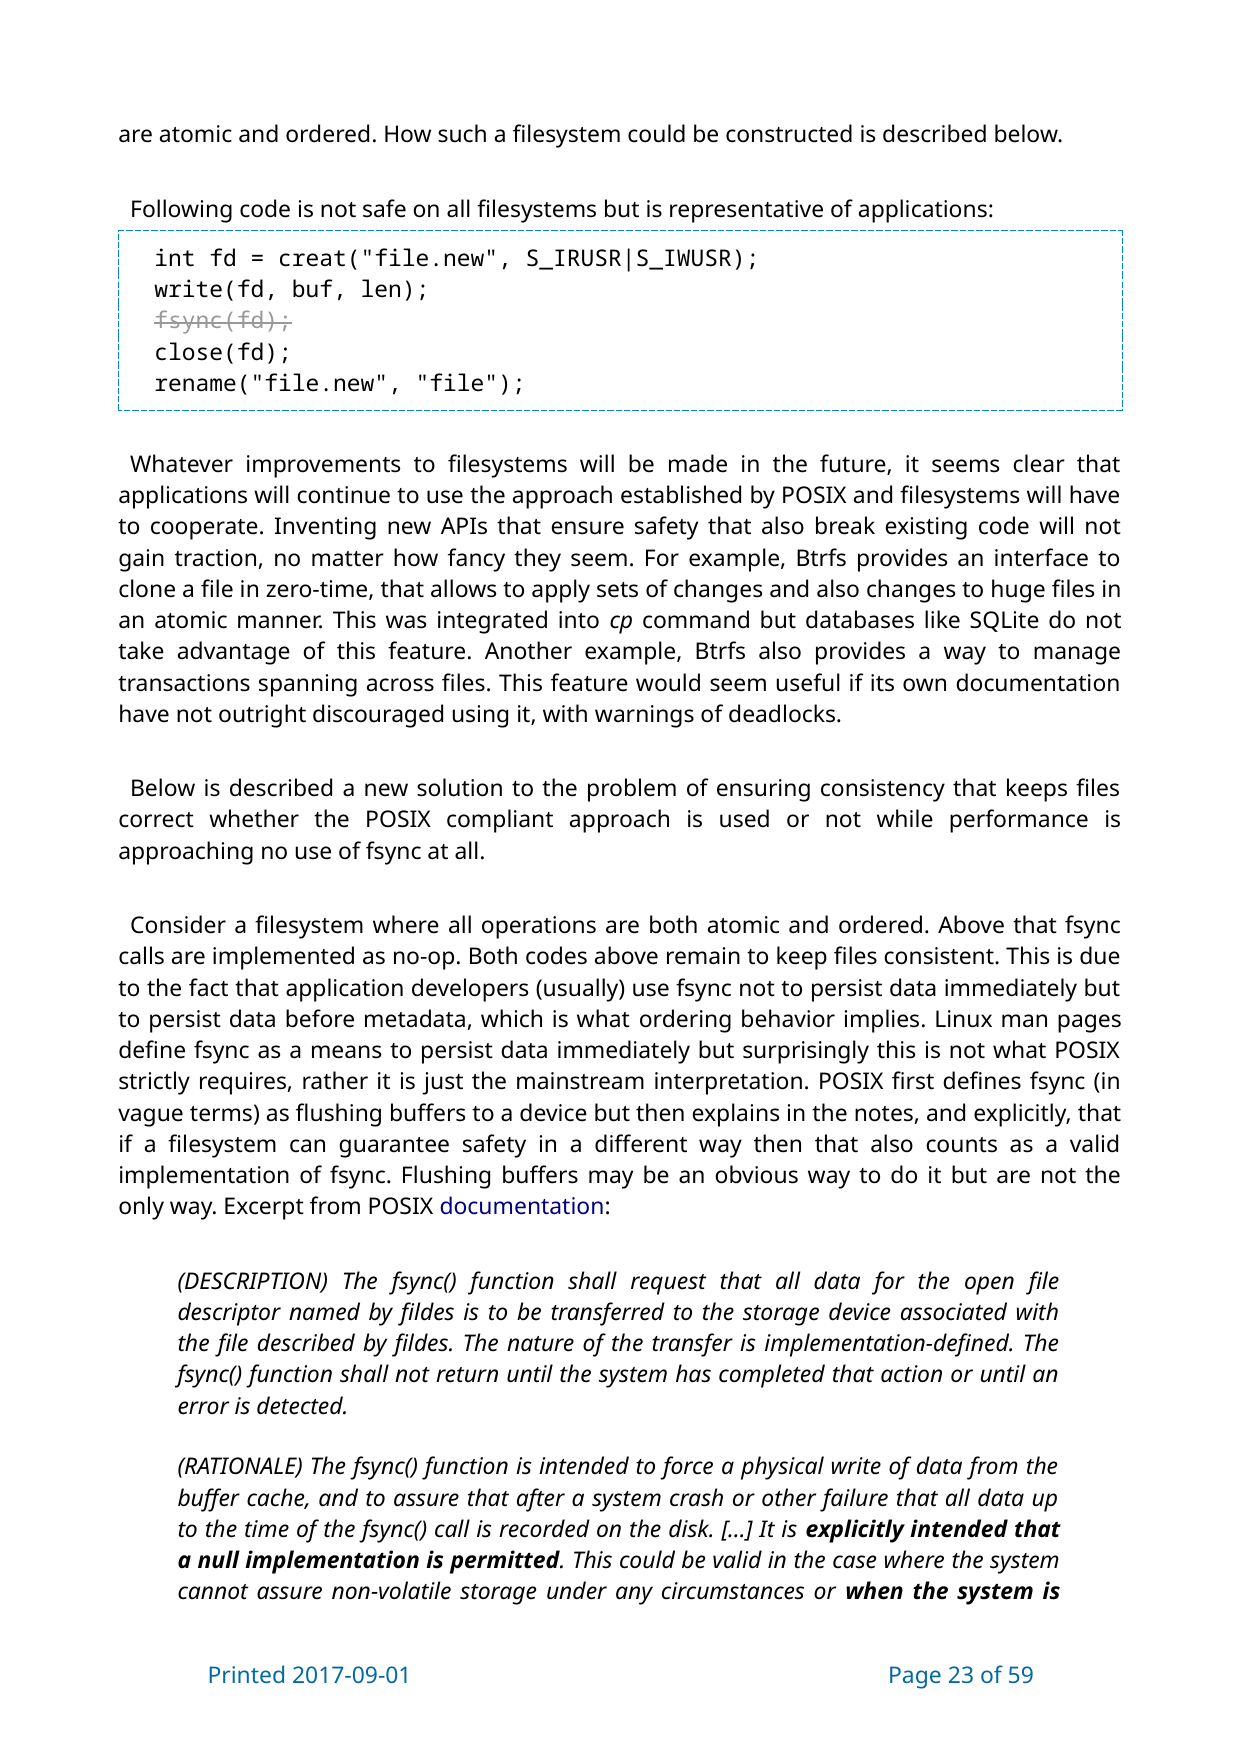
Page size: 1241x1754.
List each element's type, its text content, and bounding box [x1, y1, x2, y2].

text write(fd, buf, len); [118, 261, 1122, 292]
text Whatever improvements to filesystems will be made in the future, it seems clear that applications will continue to use the approach established by POSIX and filesystems will have to cooperate. Inventing new APIs that ensure safety that also break existing code will not gain traction, no matter how fancy they seem. For example, Btrfs provides an interface to clone a file in zero-time, that allows to apply sets of changes and also changes to huge files in an atomic manner. This was integrated into cp command but databases like SQLite do not take advantage of this feature. Another example, Btrfs also provides a way to manage transactions spanning across files. This feature would seem useful if its own documentation have not outright discouraged using it, with warnings of deadlocks. [118, 448, 1122, 729]
text (DESCRIPTION) The fsync() function shall request that all data for the open file descriptor named by fildes is to be transferred to the storage device associated with the file described by fildes. The nature of the transfer is implementation-defined. The fsync() function shall not return until the system has completed that action or until an error is detected. [177, 1264, 1063, 1421]
text fsync(fd); [118, 292, 1122, 323]
text (RATIONALE) The fsync() function is intended to force a physical write of data from the buffer cache, and to assure that after a system crash or other failure that all data up to the time of the fsync() call is recorded on the disk. […] It is explicitly intended that a null implementation is permitted. This could be valid in the case where the system cannot assure non-volatile storage under any circumstances or when the system is [177, 1450, 1063, 1607]
text Below is described a new solution to the problem of ensuring consistency that keeps files correct whether the POSIX compliant approach is used or not while performance is approaching no use of fsync at all. [118, 772, 1122, 866]
text int fd = creat("file.new", S_IRUSR|S_IWUSR); [118, 230, 1122, 261]
text Consider a filesystem where all operations are both atomic and ordered. Above that fsync calls are implemented as no-op. Both codes above remain to keep files consistent. This is due to the fact that application developers (usually) use fsync not to persist data immediately but to persist data before metadata, which is what ordering behavior implies. Linux man pages define fsync as a means to persist data immediately but surprisingly this is not what POSIX strictly requires, rather it is just the mainstream interpretation. POSIX first defines fsync (in vague terms) as flushing buffers to a device but then explains in the notes, and explicitly, that if a filesystem can guarantee safety in a different way then that also counts as a valid implementation of fsync. Flushing buffers may be an obvious way to do it but are not the only way. Excerpt from POSIX documentation: [118, 909, 1122, 1221]
text rename("file.new", "file"); [118, 355, 1122, 411]
text close(fd); [118, 323, 1122, 355]
text Following code is not safe on all filesystems but is representative of applications: [118, 192, 1122, 224]
text are atomic and ordered. How such a filesystem could be constructed is described below. [118, 118, 1122, 149]
